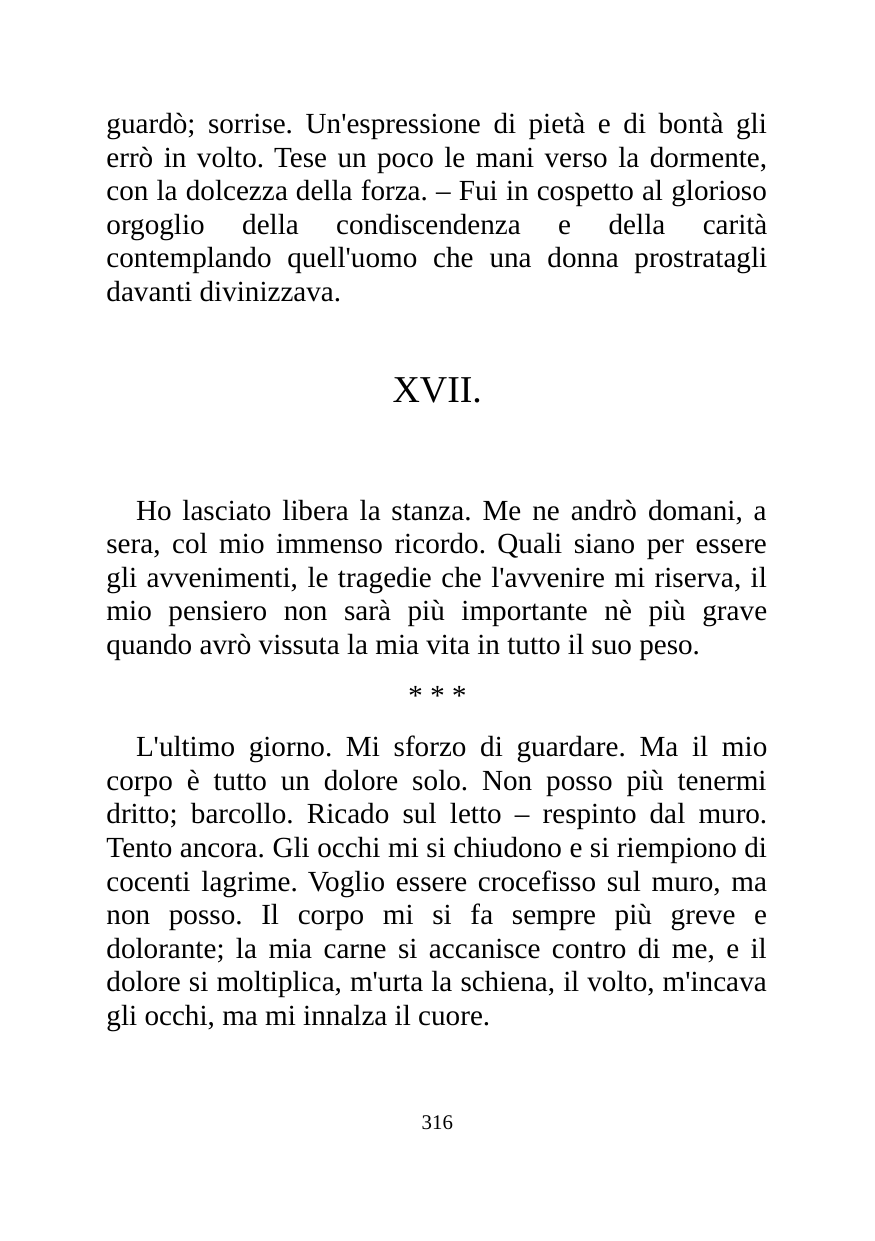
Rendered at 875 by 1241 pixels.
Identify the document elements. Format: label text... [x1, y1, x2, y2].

text Ho lasciato libera la stanza. Me ne andrò domani, a sera, col mio immenso ricordo. Quali siano per essere gli avvenimenti, le tragedie che l'avvenire mi riserva, il mio pensiero non sarà più importante nè più grave quando avrò vissuta la mia vita in tutto il suo peso. [106, 493, 768, 661]
subtitle XVII. [106, 367, 768, 410]
text * * * [106, 678, 768, 712]
text L'ultimo giorno. Mi sforzo di guardare. Ma il mio corpo è tutto un dolore solo. Non posso più tenermi dritto; barcollo. Ricado sul letto – respinto dal muro. Tento ancora. Gli occhi mi si chiudono e si riempiono di cocenti lagrime. Voglio essere crocefisso sul muro, ma non posso. Il corpo mi si fa sempre più greve e dolorante; la mia carne si accanisce contro di me, e il dolore si moltiplica, m'urta la schiena, il volto, m'incava gli occhi, ma mi innalza il cuore. [106, 729, 768, 1031]
text guardò; sorrise. Un'espressione di pietà e di bontà gli errò in volto. Tese un poco le mani verso la dormente, con la dolcezza della forza. – Fui in cospetto al glorioso orgoglio della condiscendenza e della carità contemplando quell'uomo che una donna prostratagli davanti divinizzava. [106, 106, 768, 307]
